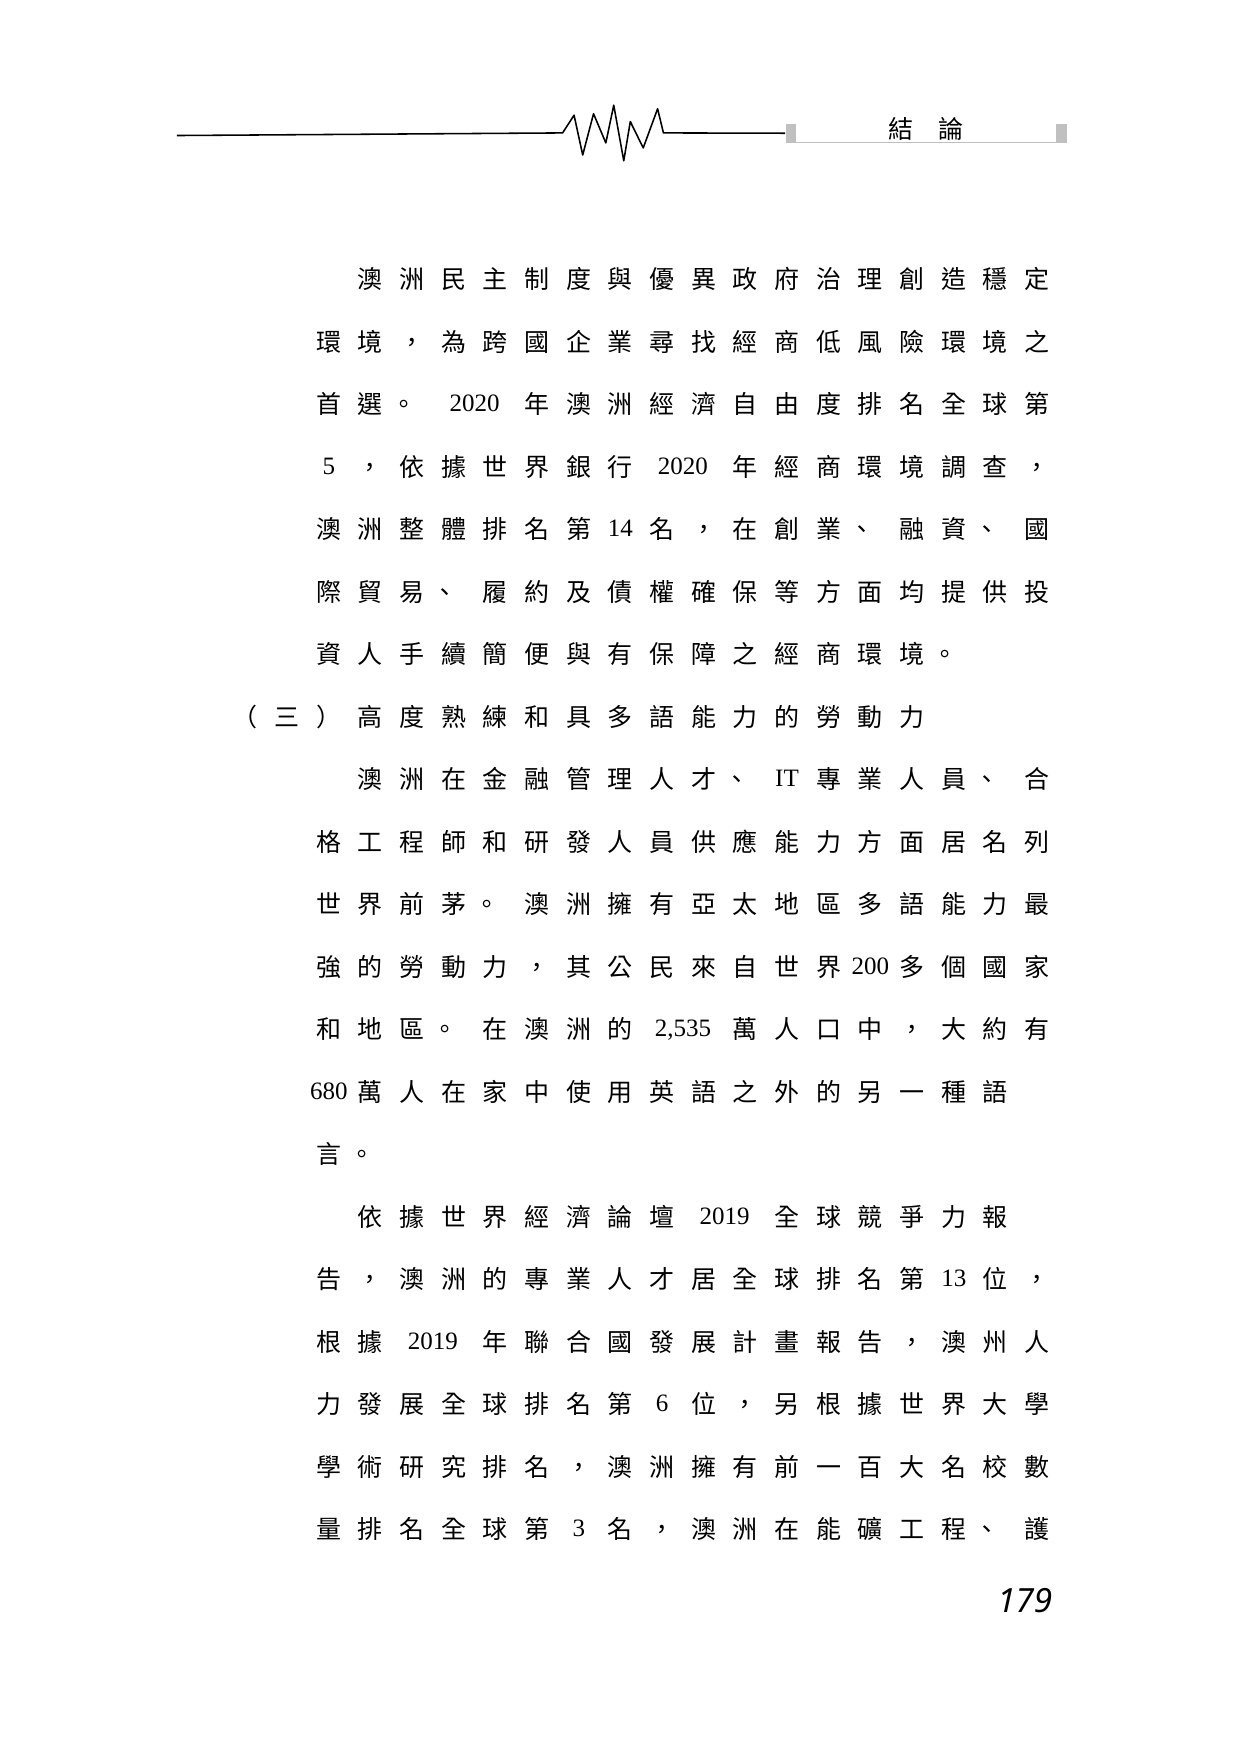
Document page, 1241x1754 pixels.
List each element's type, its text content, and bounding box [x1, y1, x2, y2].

text 澳洲在金融管理人才、IT專業人員、合格工程師和研發人員供應能力方面居名列世界前茅。澳洲擁有亞太地區多語能力最強的勞動力，其公民來自世界200多個國家和地區。在澳洲的2,535萬人口中，大約有680萬人在家中使用英語之外的另一種語言。 [281, 736, 1058, 1174]
text 依據世界經濟論壇2019全球競爭力報告，澳洲的專業人才居全球排名第13位，根據2019年聯合國發展計畫報告，澳州人力發展全球排名第6位，另根據世界大學學術研究排名，澳洲擁有前一百大名校數量排名全球第3名，澳洲在能礦工程、護 [281, 1174, 1058, 1549]
text 澳洲民主制度與優異政府治理創造穩定環境，為跨國企業尋找經商低風險環境之首選。2020年澳洲經濟自由度排名全球第5，依據世界銀行2020年經商環境調查，澳洲整體排名第14名，在創業、融資、國際貿易、履約及債權確保等方面均提供投資人手續簡便與有保障之經商環境。 [281, 236, 1058, 674]
text （三）高度熟練和具多語能力的勞動力 [207, 674, 1058, 736]
